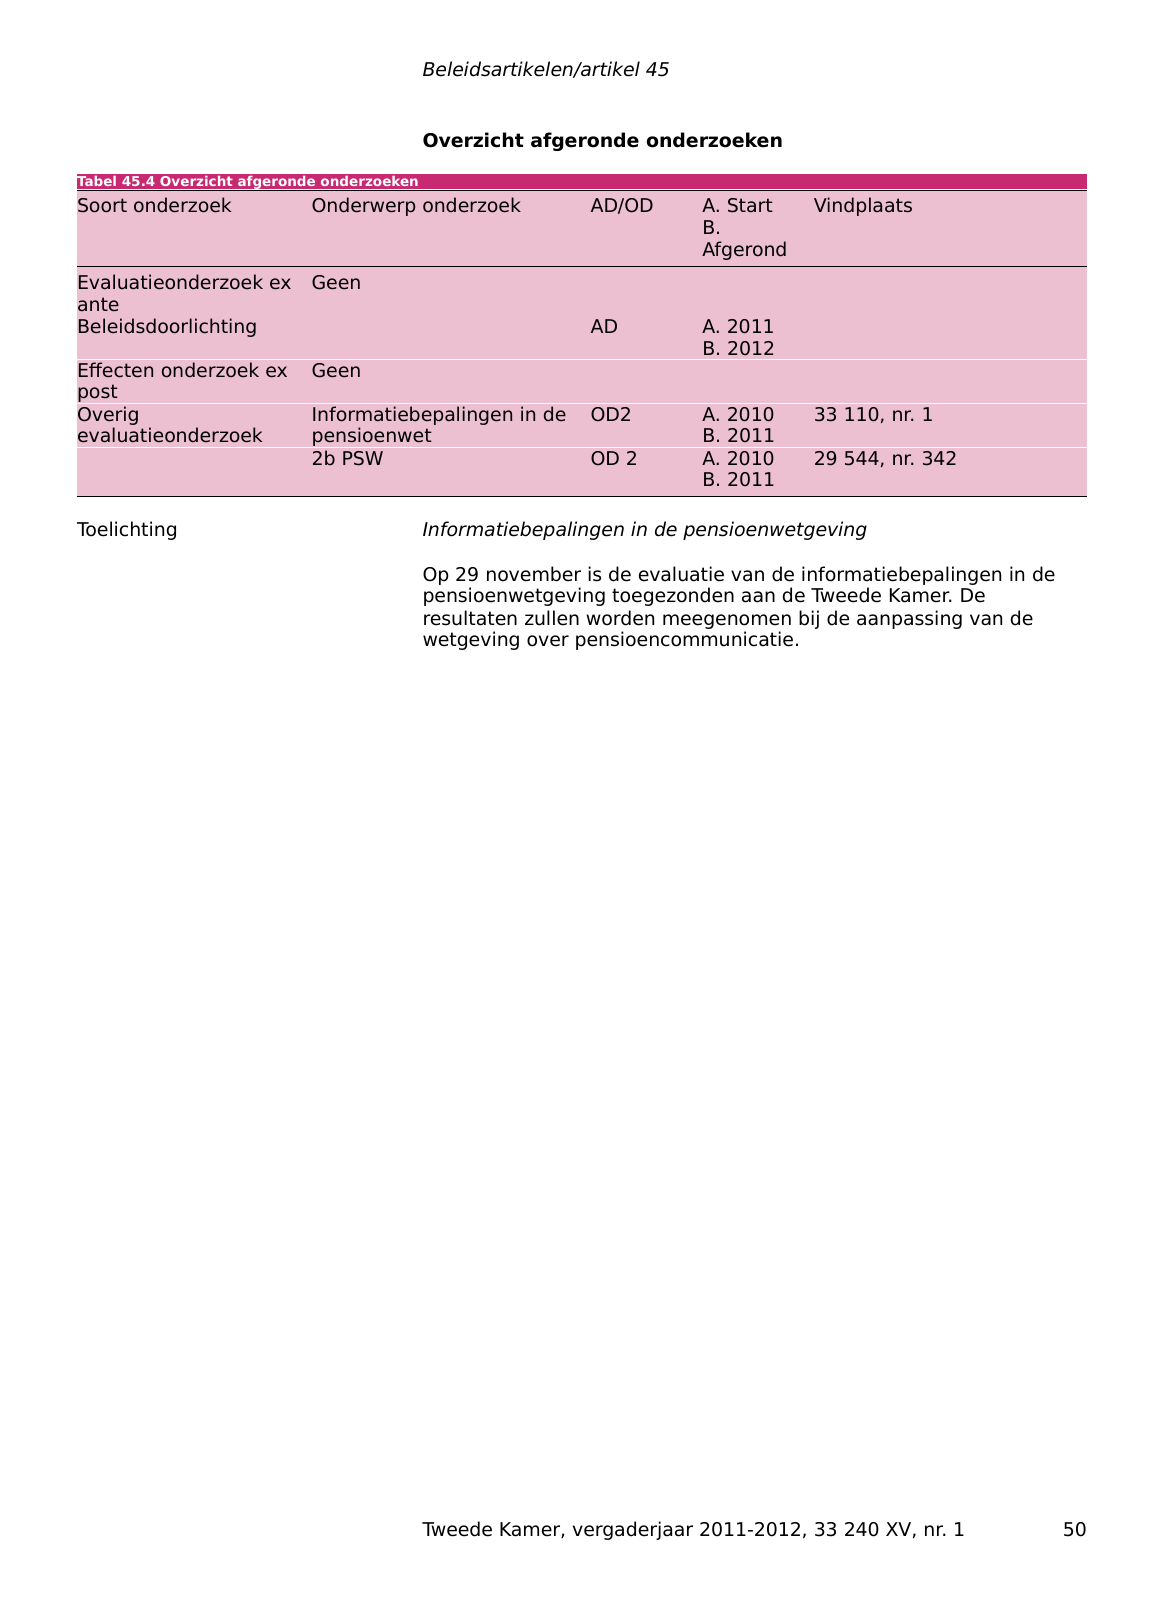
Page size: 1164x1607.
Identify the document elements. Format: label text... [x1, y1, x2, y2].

text Toelichting [77, 519, 399, 541]
table_cell 33 110, nr. 1 [808, 404, 1087, 447]
table_cell [305, 316, 584, 359]
table_cell AD/OD [585, 191, 696, 266]
table_cell [585, 360, 696, 403]
table_header Tabel 45.4 Overzicht afgeronde onderzoeken [77, 174, 1087, 189]
table_cell A. 2010 B. 2011 [696, 448, 808, 496]
table_cell Vindplaats [808, 191, 1087, 266]
table_cell A. Start B. Afgerond [696, 191, 808, 266]
table_cell Geen [305, 360, 584, 403]
table_cell [808, 360, 1087, 403]
table_cell Onderwerp onderzoek [305, 191, 584, 266]
table_cell OD2 [585, 404, 696, 447]
table_cell A. 2011 B. 2012 [696, 316, 808, 359]
subtitle Overzicht afgeronde onderzoeken [422, 130, 1087, 152]
table_cell Overig evaluatieonderzoek [77, 404, 305, 447]
table_cell [696, 360, 808, 403]
table_cell 2b PSW [305, 448, 584, 496]
table_cell Soort onderzoek [77, 191, 305, 266]
table_cell [808, 267, 1087, 316]
table_cell Geen [305, 267, 584, 316]
subtitle [77, 541, 399, 549]
table_cell 29 544, nr. 342 [808, 448, 1087, 496]
table_cell OD 2 [585, 448, 696, 496]
table_cell Beleidsdoorlichting [77, 316, 305, 359]
table_cell AD [585, 316, 696, 359]
table_cell [696, 267, 808, 316]
table_cell [77, 448, 305, 496]
table_cell [585, 267, 696, 316]
table_cell A. 2010 B. 2011 [696, 404, 808, 447]
table_cell Evaluatieonderzoek ex ante [77, 267, 305, 316]
table_cell [808, 316, 1087, 359]
text Op 29 november is de evaluatie van de informatiebepalingen in de pensioenwetgeving toegezonden aan de Tweede Kamer. De resultaten zullen worden meegenomen bij de aanpassing van de wetgeving over pensioencommunicatie. [422, 563, 1087, 651]
table_cell Effecten onderzoek ex post [77, 360, 305, 403]
table_cell Informatiebepalingen in de pensioenwet [305, 404, 584, 447]
subtitle Informatiebepalingen in de pensioenwetgeving [422, 519, 1087, 541]
